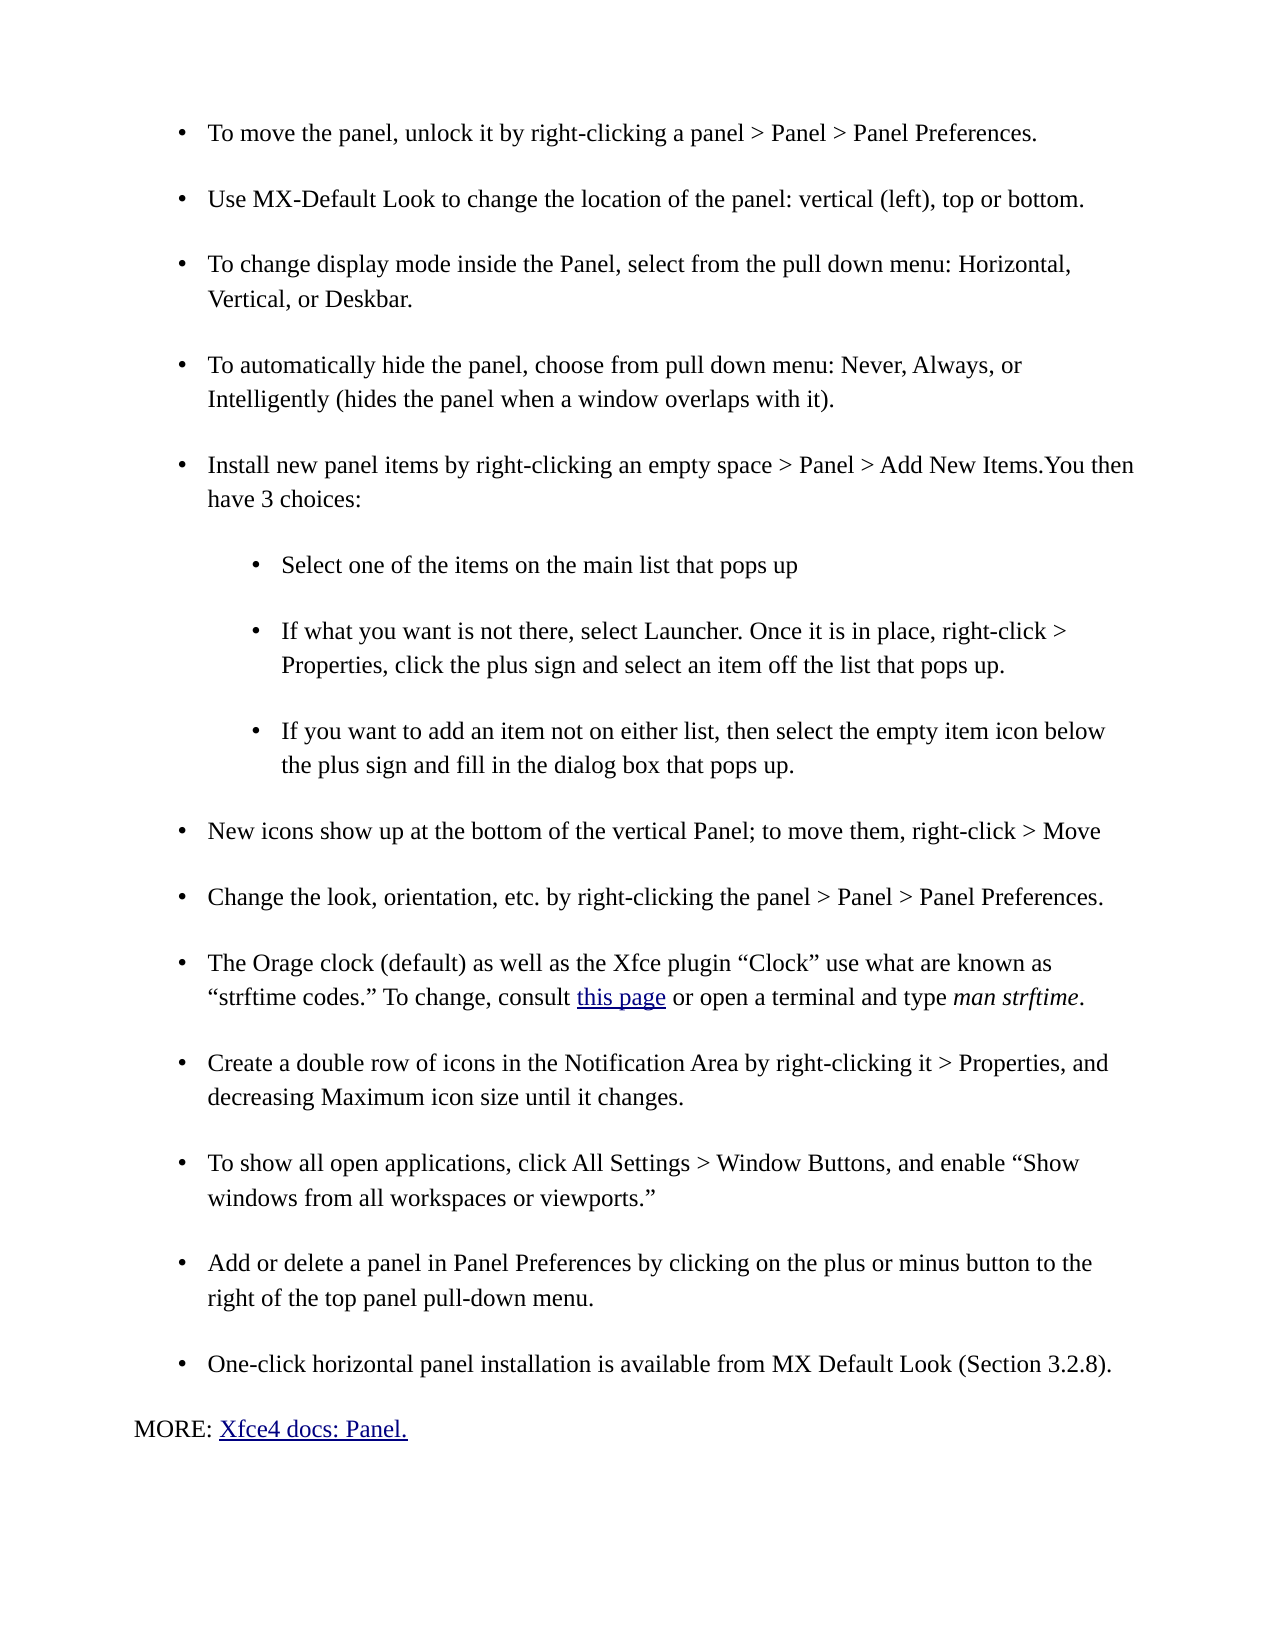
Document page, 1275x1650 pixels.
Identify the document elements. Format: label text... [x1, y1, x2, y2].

list To show all open applications, click All Settings > Window Buttons, and enable “Show windows from all workspaces or viewports.” [178, 1148, 1141, 1211]
list Select one of the items on the main list that pops up [252, 550, 1141, 579]
list Add or delete a panel in Panel Preferences by clicking on the plus or minus button to the right of the top panel pull-down menu. [178, 1248, 1141, 1312]
list One-click horizontal panel installation is available from MX Default Look (Section 3.2.8). [178, 1349, 1141, 1377]
list Use MX-Default Look to change the location of the panel: vertical (left), top or bottom. [178, 184, 1141, 213]
list To move the panel, unlock it by right-clicking a panel > Panel > Panel Preferences. [178, 118, 1141, 147]
list To change display mode inside the Panel, select from the pull down menu: Horizontal, Vertical, or Deskbar. [178, 249, 1141, 313]
list The Orage clock (default) as well as the Xfce plugin “Clock” use what are known as “strftime codes.” To change, consult this page or open a terminal and type man strftime. [178, 948, 1141, 1011]
text MORE: Xfce4 docs: Panel. [134, 1414, 1141, 1443]
list To automatically hide the panel, choose from pull down menu: Never, Always, or Intelligently (hides the panel when a window overlaps with it). [178, 350, 1141, 413]
list If what you want is not there, select Launcher. Once it is in place, right-click > Properties, click the plus sign and select an item off the list that pops up. [252, 616, 1141, 679]
list Install new panel items by right-clicking an empty space > Panel > Add New Items.You then have 3 choices: [178, 450, 1141, 513]
list New icons show up at the bottom of the vertical Panel; to move them, right-click > Move [178, 816, 1141, 845]
list Change the look, orientation, etc. by right-clicking the panel > Panel > Panel Preferences. [178, 882, 1141, 911]
list If you want to add an item not on either list, then select the empty item icon below the plus sign and fill in the dialog box that pops up. [252, 716, 1141, 779]
list Create a double row of icons in the Notification Area by right-clicking it > Properties, and decreasing Maximum icon size until it changes. [178, 1048, 1141, 1111]
